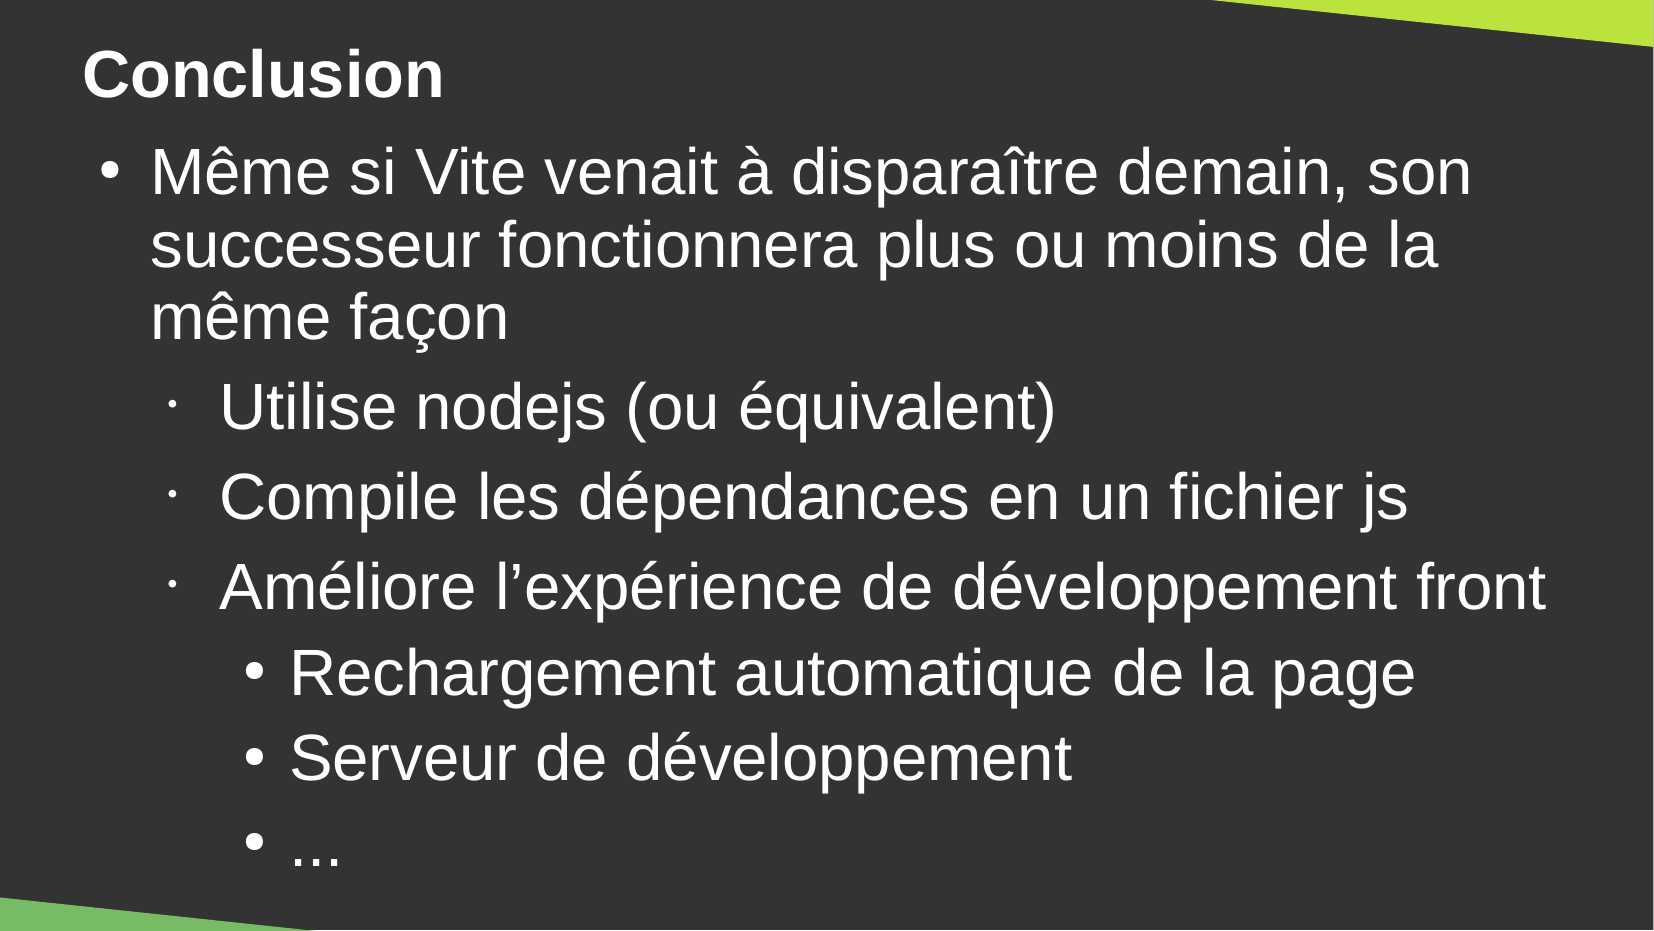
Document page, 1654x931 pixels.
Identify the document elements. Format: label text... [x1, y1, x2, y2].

text_box [0, 897, 316, 931]
title Conclusion [82, 37, 1571, 114]
text_box [1210, 0, 1654, 48]
list Même si Vite venait à disparaître demain, son successeur fonctionnera plus ou moins de la même façon Utilise nodejs (ou équivalent) Compile les dépendances en un fichier js Améliore l’expérience de développement front Rechargement automatique de la page Serveur de développement ... [80, 135, 1620, 886]
